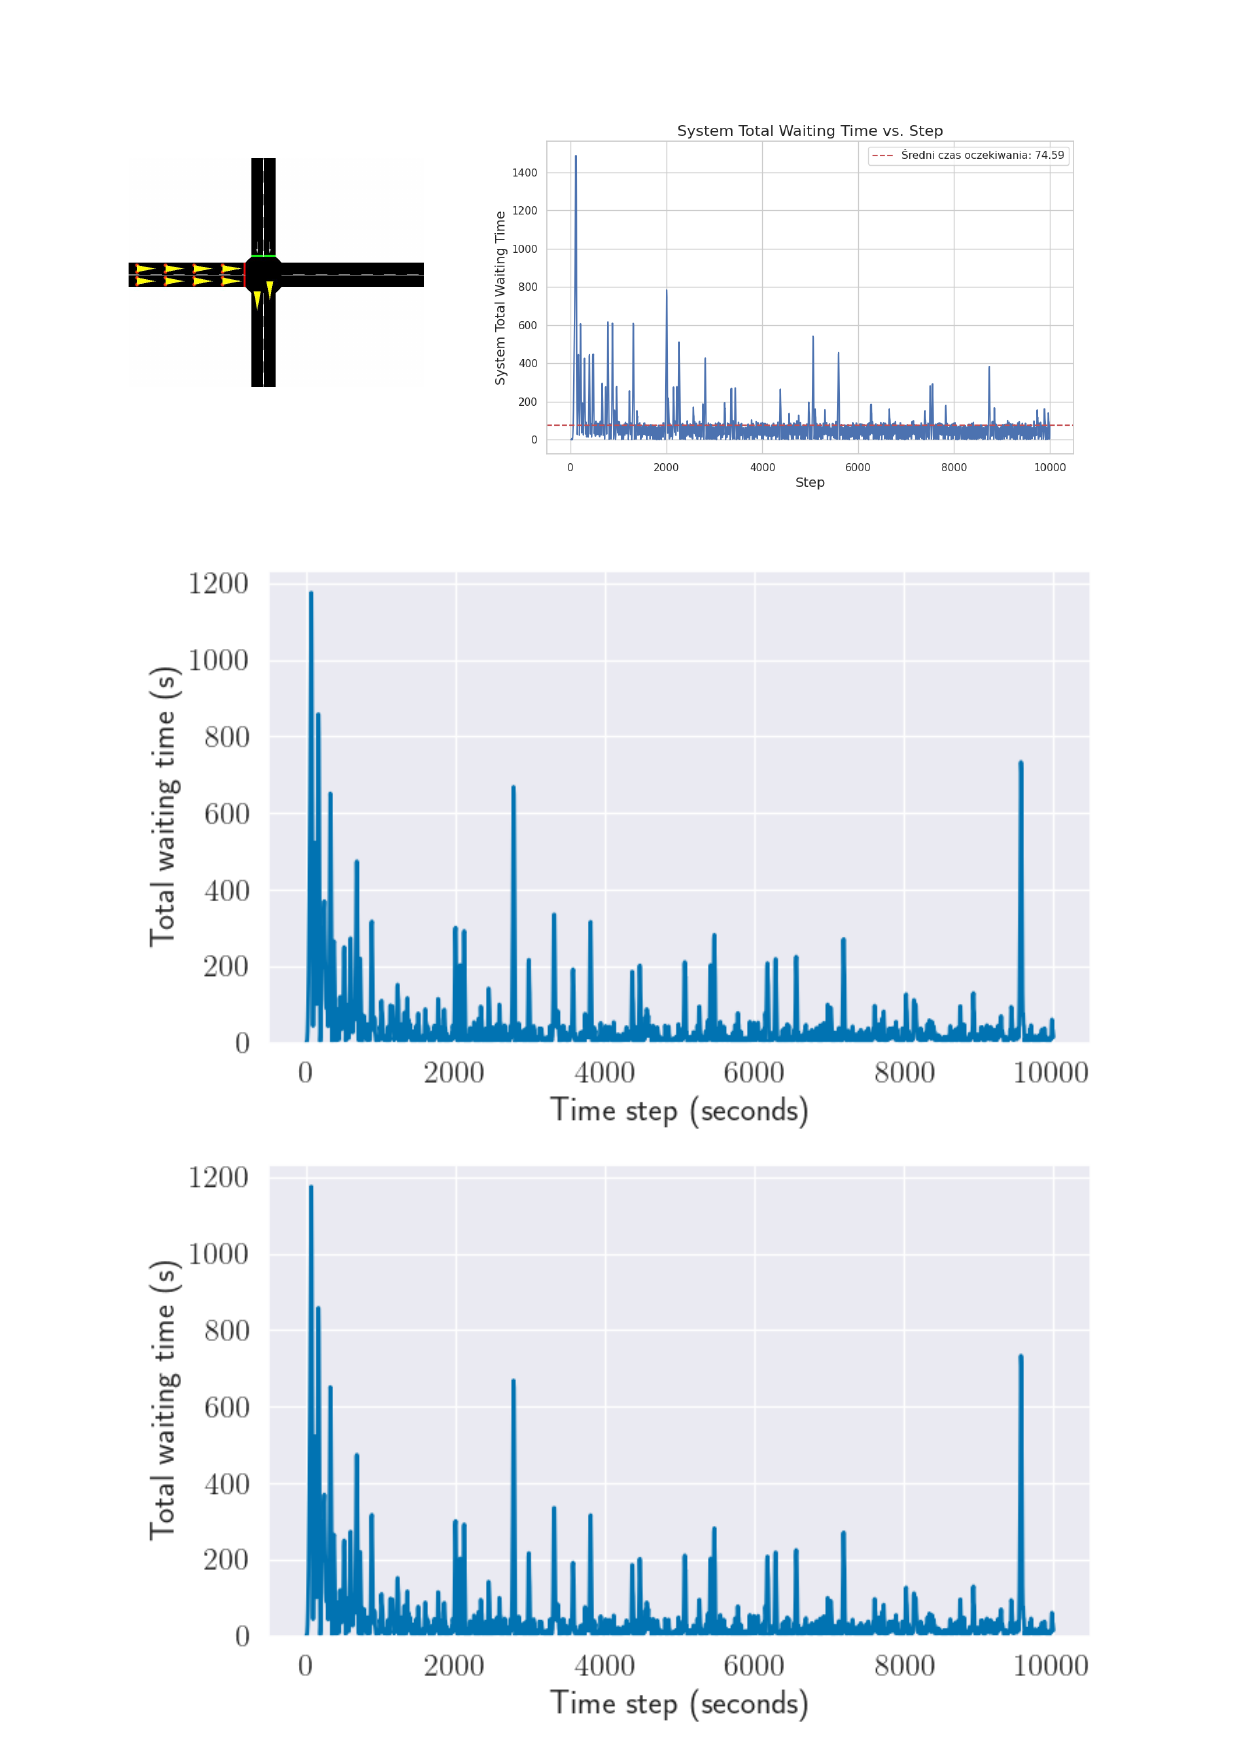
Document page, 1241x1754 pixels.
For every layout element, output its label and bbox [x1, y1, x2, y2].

picture [488, 118, 1080, 496]
picture [128, 158, 424, 387]
picture [118, 539, 1123, 1754]
